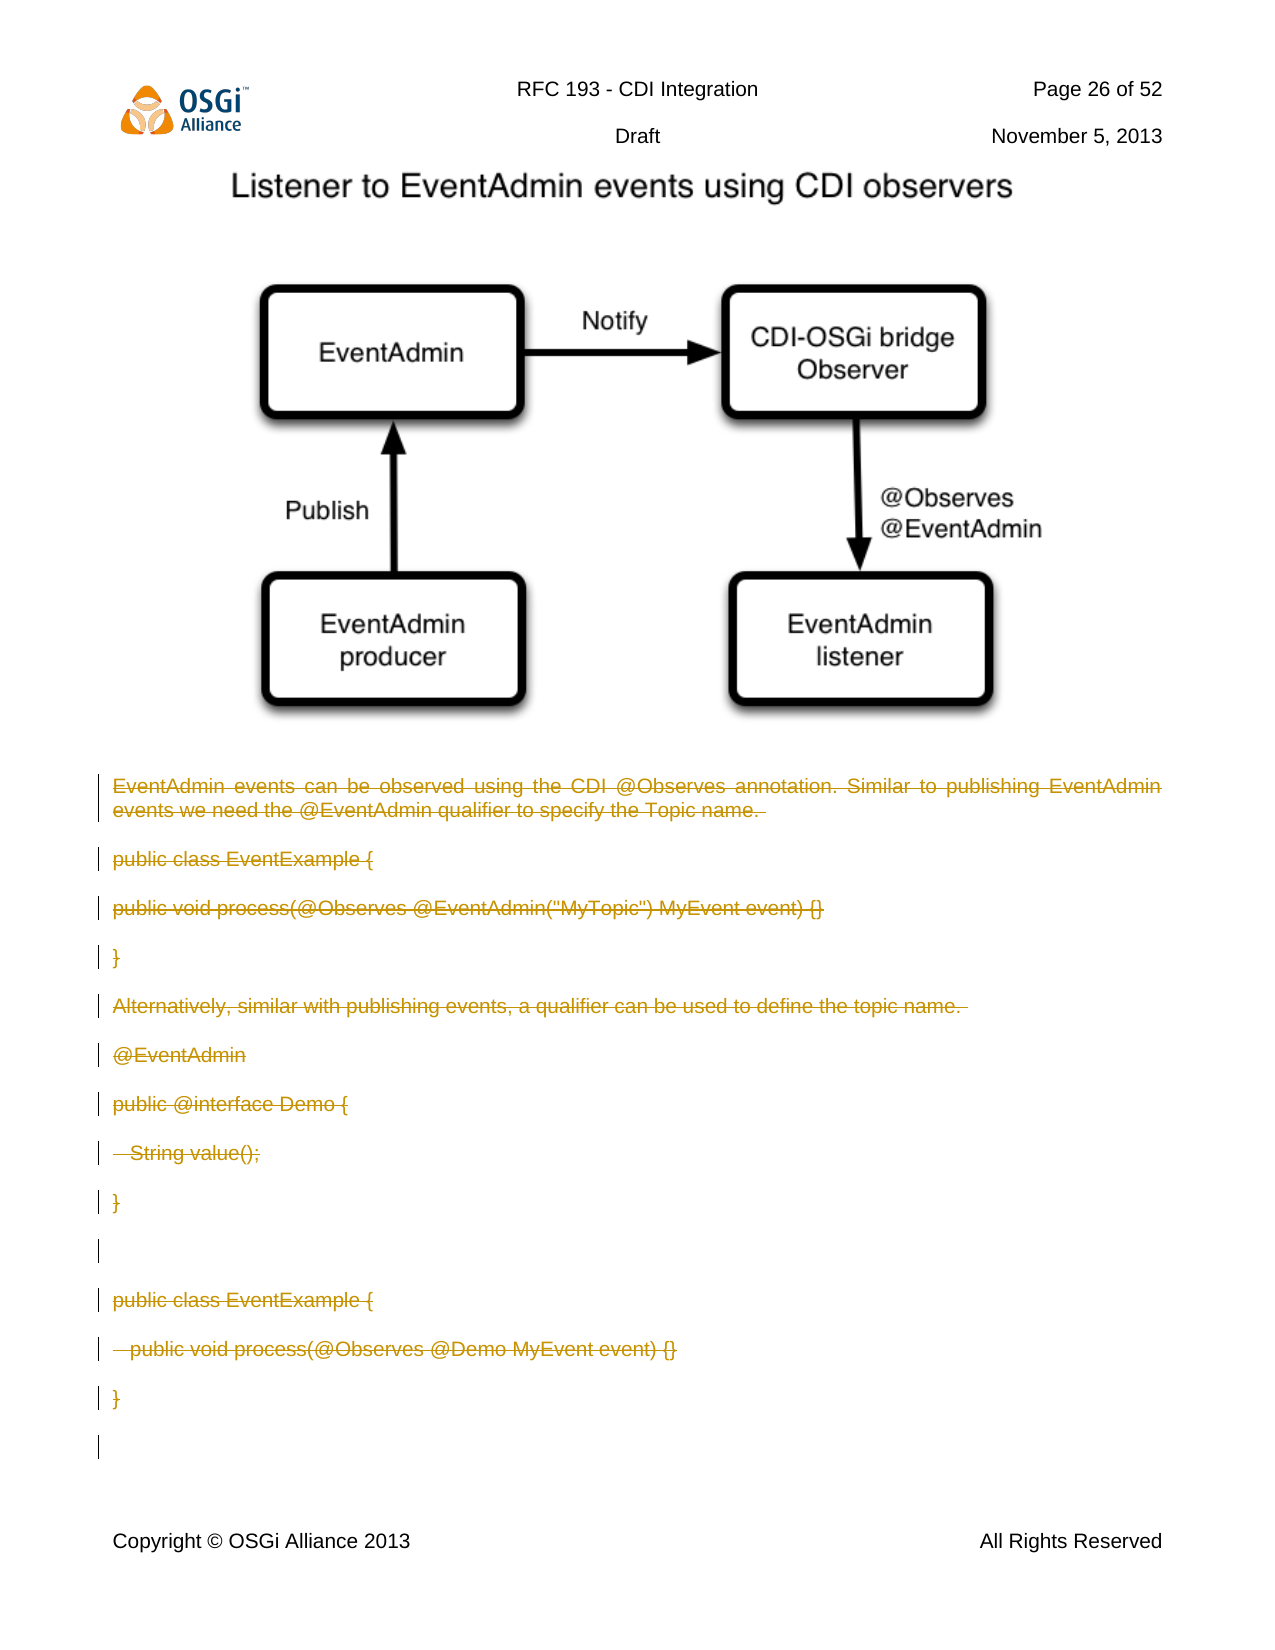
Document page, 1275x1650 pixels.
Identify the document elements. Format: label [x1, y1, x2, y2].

picture [113, 78, 257, 142]
picture [223, 158, 1052, 726]
